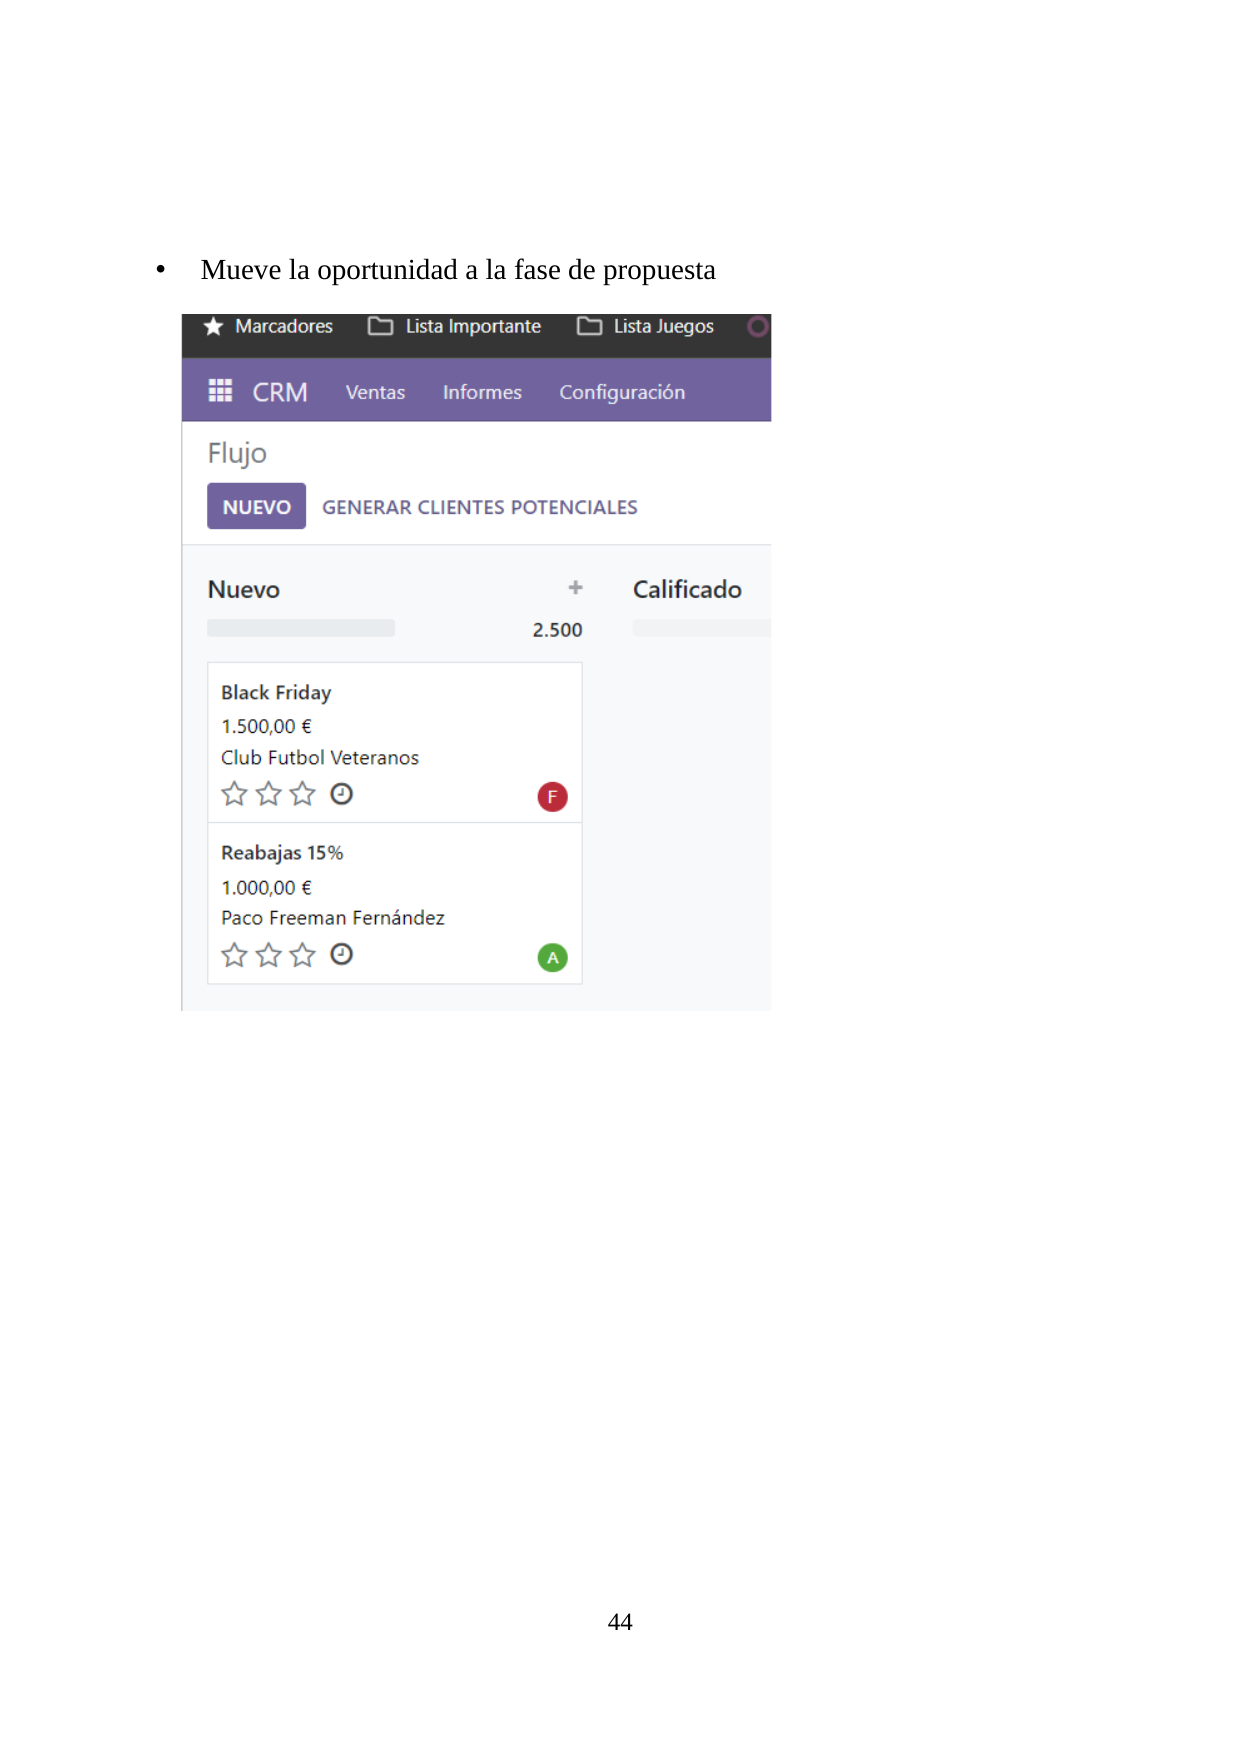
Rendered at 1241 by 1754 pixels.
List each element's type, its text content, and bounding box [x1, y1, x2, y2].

list Mueve la oportunidad a la fase de propuesta [156, 252, 1122, 286]
picture [181, 314, 772, 1011]
